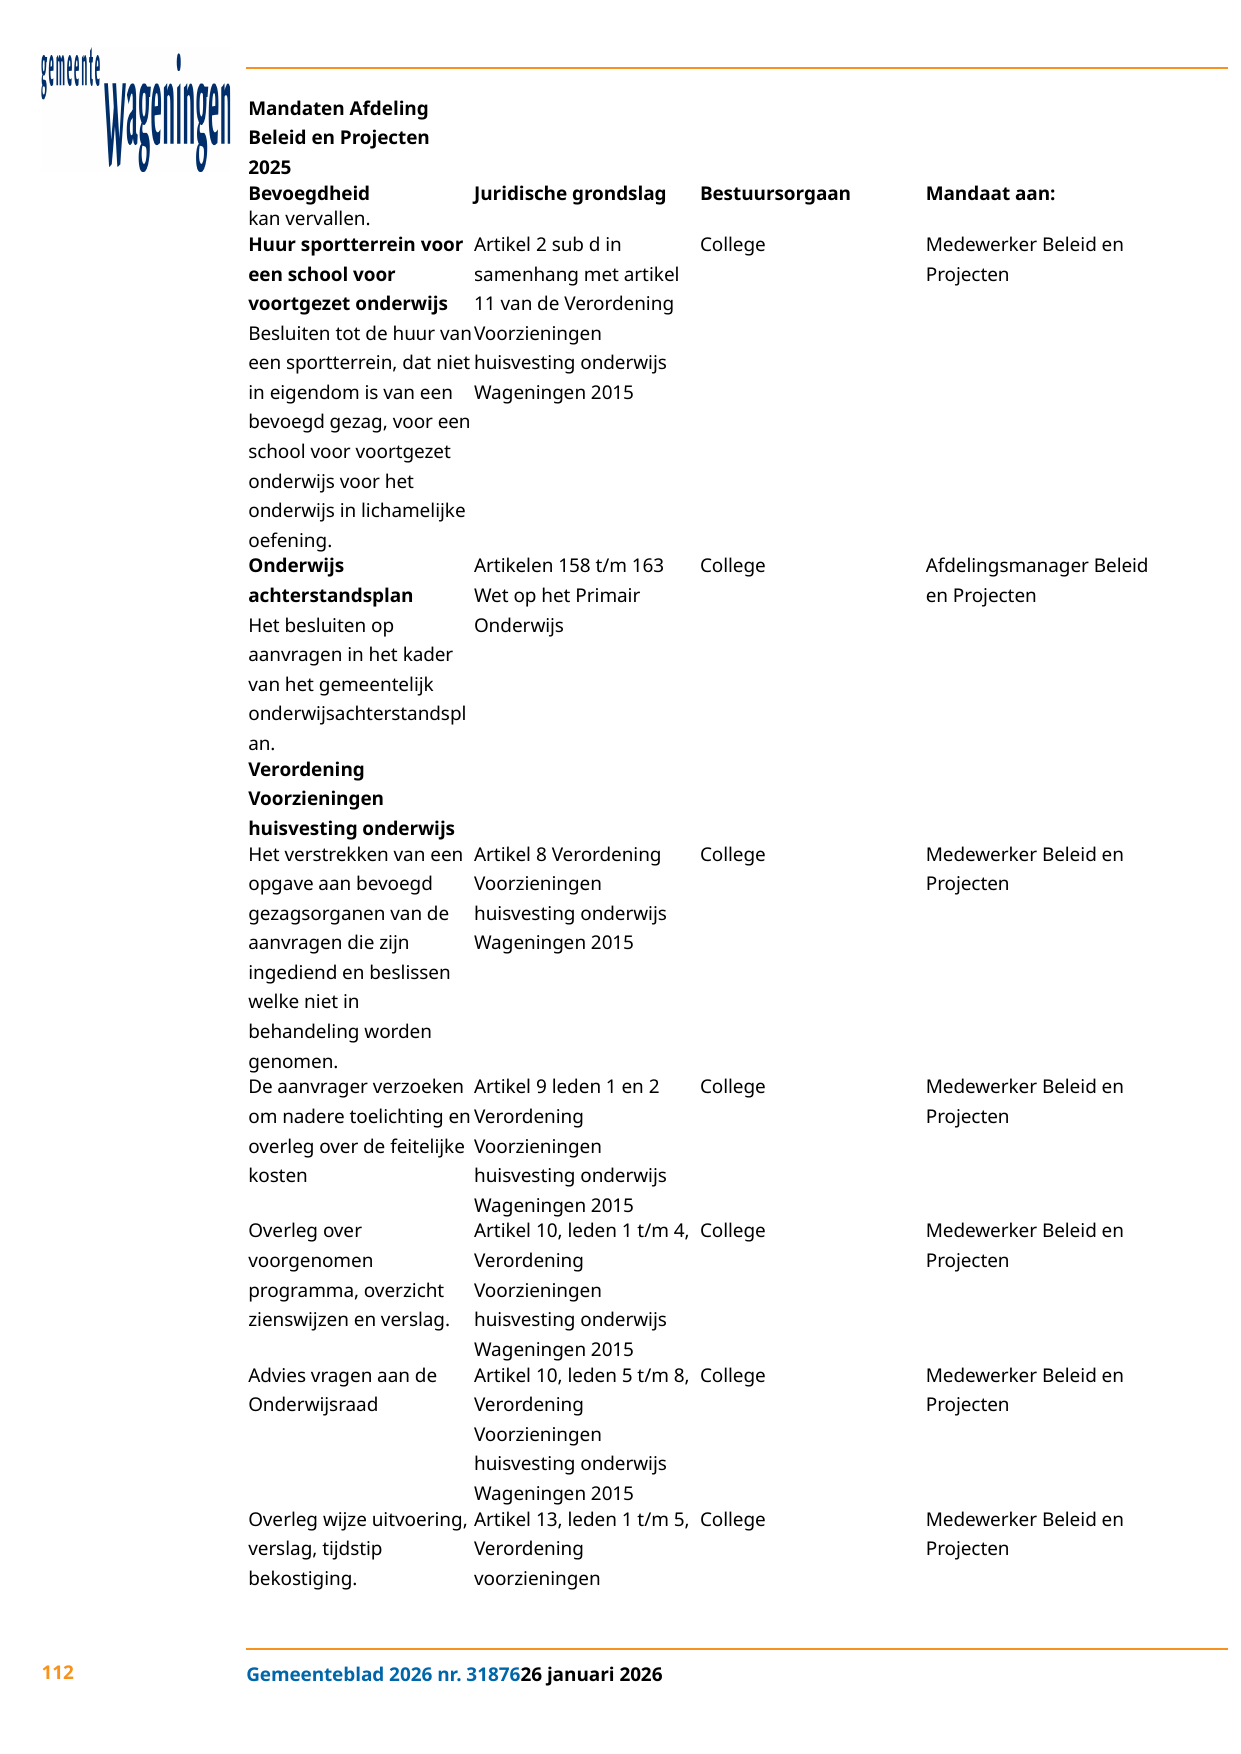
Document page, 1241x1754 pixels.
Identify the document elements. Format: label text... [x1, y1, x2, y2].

table_cell [474, 205, 700, 231]
table_cell College [700, 841, 926, 1074]
table_cell Artikel 9 leden 1 en 2 Verordening Voorzieningen huisvesting onderwijs Wageningen 2015 [474, 1074, 700, 1218]
table_cell Juridische grondslag [474, 180, 700, 205]
table_cell Huur sportterrein voor een school voor voortgezet onderwijs Besluiten tot de huur van een sportterrein, dat niet in eigendom is van een bevoegd gezag, voor een school voor voortgezet onderwijs voor het onderwijs in lichamelijke oefening. [248, 231, 474, 553]
table_cell Artikel 10, leden 5 t/m 8, Verordening Voorzieningen huisvesting onderwijs Wageningen 2015 [474, 1362, 700, 1506]
table_cell Artikel 13, leden 1 t/m 5, Verordening voorzieningen [474, 1506, 700, 1591]
table_cell Onderwijs achterstandsplan Het besluiten op aanvragen in het kader van het gemeentelijk onderwijsachterstandsplan. [248, 553, 474, 756]
table_cell Overleg wijze uitvoering, verslag, tijdstip bekostiging. [248, 1506, 474, 1591]
table_cell Artikel 10, leden 1 t/m 4, Verordening Voorzieningen huisvesting onderwijs Wageningen 2015 [474, 1218, 700, 1362]
table_cell Advies vragen aan de Onderwijsraad [248, 1362, 474, 1506]
table_cell Overleg over voorgenomen programma, overzicht zienswijzen en verslag. [248, 1218, 474, 1362]
table_cell Artikelen 158 t/m 163 Wet op het Primair Onderwijs [474, 553, 700, 756]
table_cell [700, 756, 926, 841]
table_header [700, 95, 926, 180]
table_cell College [700, 1074, 926, 1218]
table_cell De aanvrager verzoeken om nadere toelichting en overleg over de feitelijke kosten [248, 1074, 474, 1218]
table_cell Medewerker Beleid en Projecten [926, 1506, 1152, 1591]
table_cell [926, 205, 1152, 231]
table_header [474, 95, 700, 180]
table_cell [474, 756, 700, 841]
table_cell Verordening Voorzieningen huisvesting onderwijs [248, 756, 474, 841]
table_cell Artikel 2 sub d in samenhang met artikel 11 van de Verordening Voorzieningen huisvesting onderwijs Wageningen 2015 [474, 231, 700, 553]
table_cell College [700, 231, 926, 553]
table_cell Medewerker Beleid en Projecten [926, 1362, 1152, 1506]
table_cell [926, 756, 1152, 841]
table_cell Medewerker Beleid en Projecten [926, 1074, 1152, 1218]
table_cell Medewerker Beleid en Projecten [926, 841, 1152, 1074]
table_header Mandaten Afdeling Beleid en Projecten 2025 [248, 95, 474, 180]
table_cell Medewerker Beleid en Projecten [926, 1218, 1152, 1362]
table_cell Artikel 8 Verordening Voorzieningen huisvesting onderwijs Wageningen 2015 [474, 841, 700, 1074]
picture [41, 47, 231, 172]
table_cell Bevoegdheid [248, 180, 474, 205]
table_cell Afdelingsmanager Beleid en Projecten [926, 553, 1152, 756]
table_cell College [700, 1506, 926, 1591]
table_cell kan vervallen. [248, 205, 474, 231]
table_cell Medewerker Beleid en Projecten [926, 231, 1152, 553]
table_cell Het verstrekken van een opgave aan bevoegd gezagsorganen van de aanvragen die zijn ingediend en beslissen welke niet in behandeling worden genomen. [248, 841, 474, 1074]
table_cell College [700, 1218, 926, 1362]
table_cell College [700, 553, 926, 756]
table_cell Mandaat aan: [926, 180, 1152, 205]
table_cell [700, 205, 926, 231]
table_cell College [700, 1362, 926, 1506]
table_cell Bestuursorgaan [700, 180, 926, 205]
table_header [926, 95, 1152, 180]
